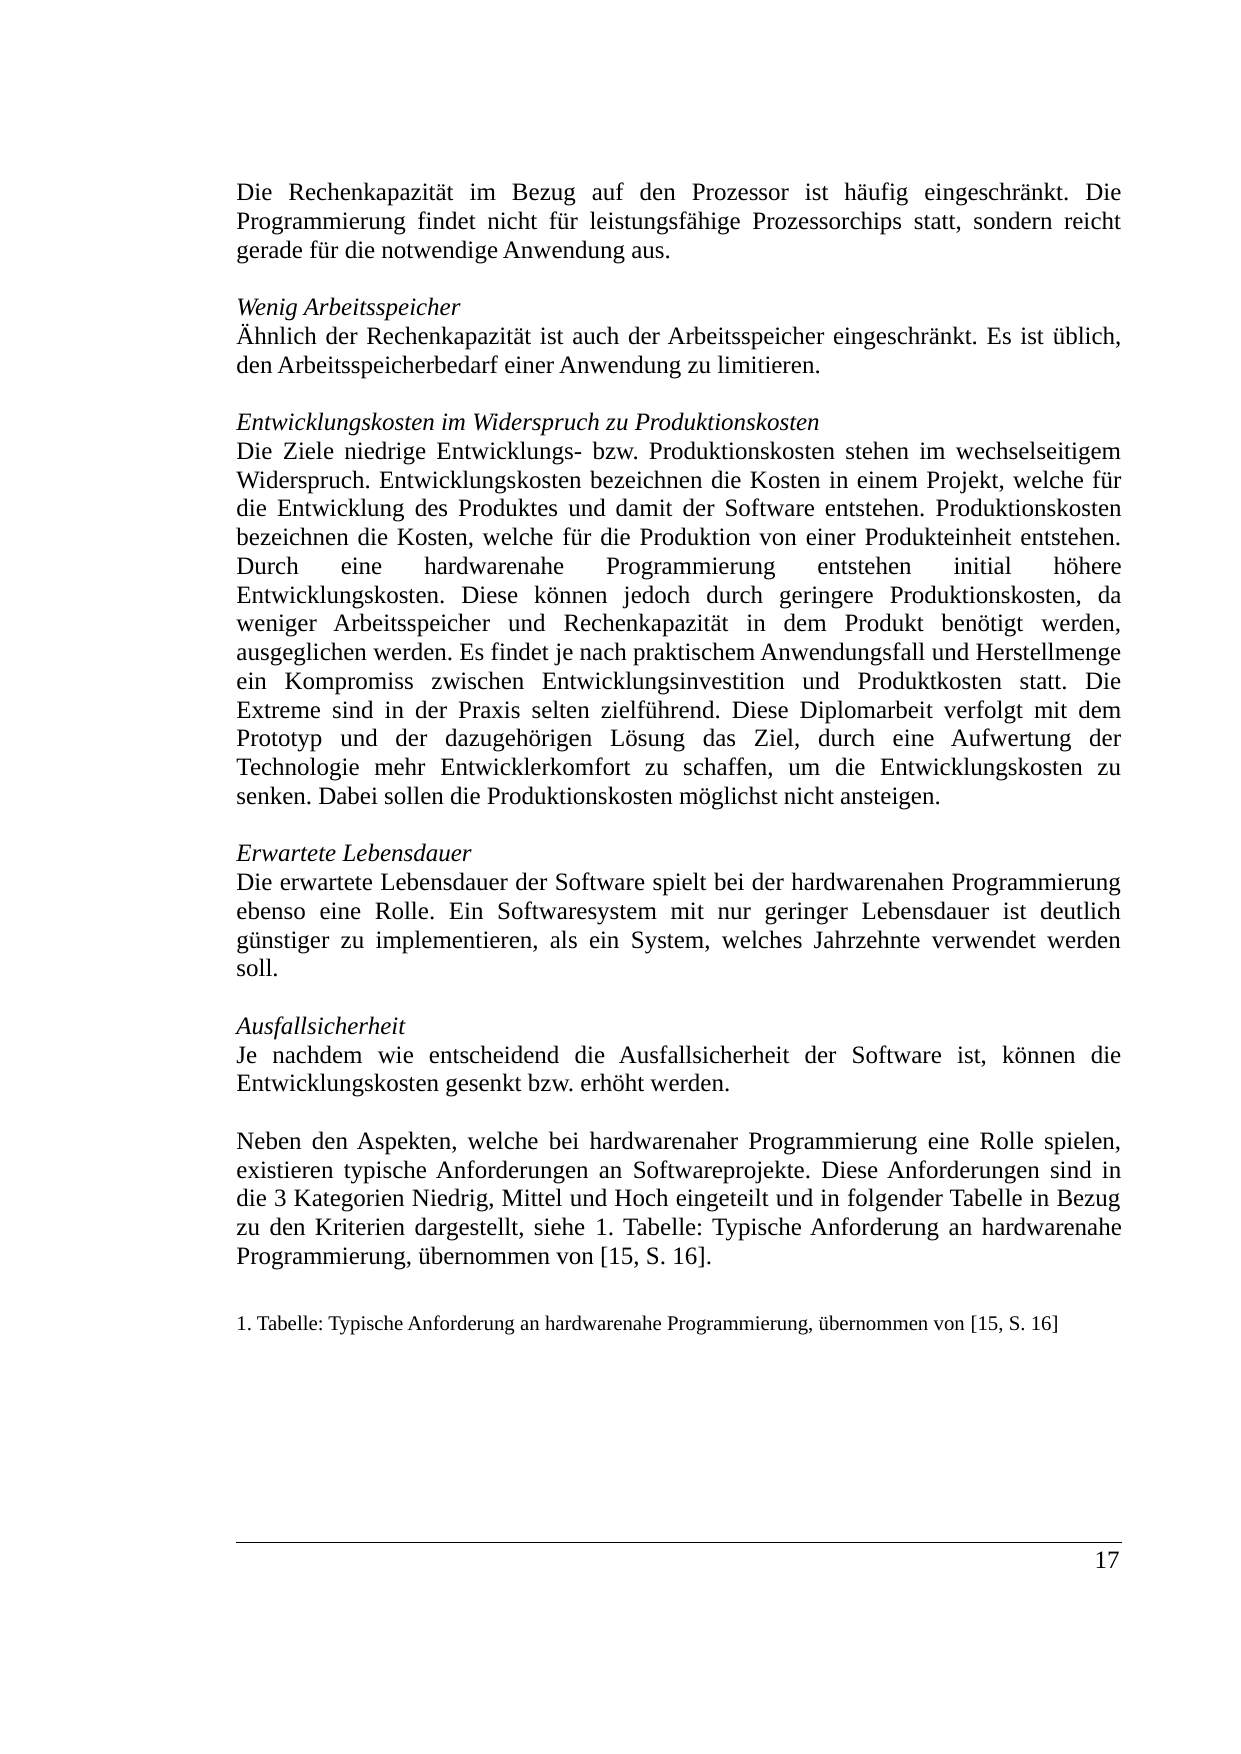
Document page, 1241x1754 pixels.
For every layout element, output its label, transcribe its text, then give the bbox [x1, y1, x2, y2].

text Wenig Arbeitsspeicher [236, 292, 1122, 321]
text Ausfallsicherheit [236, 1011, 1122, 1040]
text Erwartete Lebensdauer [236, 838, 1122, 867]
text Neben den Aspekten, welche bei hardwarenaher Programmierung eine Rolle spielen, existieren typische Anforderungen an Softwareprojekte. Diese Anforderungen sind in die 3 Kategorien Niedrig, Mittel und Hoch eingeteilt und in folgender Tabelle in Bezug zu den Kriterien dargestellt, siehe 1. Tabelle: Typische Anforderung an hardwarenahe Programmierung, übernommen von [15, S. 16]. [236, 1126, 1122, 1270]
text 1. Tabelle: Typische Anforderung an hardwarenahe Programmierung, übernommen von [15, S. 16] [236, 1311, 1122, 1335]
text Je nachdem wie entscheidend die Ausfallsicherheit der Software ist, können die Entwicklungskosten gesenkt bzw. erhöht werden. [236, 1040, 1122, 1097]
text Entwicklungskosten im Widerspruch zu Produktionskosten [236, 407, 1122, 436]
text Die erwartete Lebensdauer der Software spielt bei der hardwarenahen Programmierung ebenso eine Rolle. Ein Softwaresystem mit nur geringer Lebensdauer ist deutlich günstiger zu implementieren, als ein System, welches Jahrzehnte verwendet werden soll. [236, 867, 1122, 982]
text Die Ziele niedrige Entwicklungs- bzw. Produktionskosten stehen im wechselseitigem Widerspruch. Entwicklungskosten bezeichnen die Kosten in einem Projekt, welche für die Entwicklung des Produktes und damit der Software entstehen. Produktionskosten bezeichnen die Kosten, welche für die Produktion von einer Produkteinheit entstehen. Durch eine hardwarenahe Programmierung entstehen initial höhere Entwicklungskosten. Diese können jedoch durch geringere Produktionskosten, da weniger Arbeitsspeicher und Rechenkapazität in dem Produkt benötigt werden, ausgeglichen werden. Es findet je nach praktischem Anwendungsfall und Herstellmenge ein Kompromiss zwischen Entwicklungsinvestition und Produktkosten statt. Die Extreme sind in der Praxis selten zielführend. Diese Diplomarbeit verfolgt mit dem Prototyp und der dazugehörigen Lösung das Ziel, durch eine Aufwertung der Technologie mehr Entwicklerkomfort zu schaffen, um die Entwicklungskosten zu senken. Dabei sollen die Produktionskosten möglichst nicht ansteigen. [236, 436, 1122, 810]
text Die Rechenkapazität im Bezug auf den Prozessor ist häufig eingeschränkt. Die Programmierung findet nicht für leistungsfähige Prozessorchips statt, sondern reicht gerade für die notwendige Anwendung aus. [236, 177, 1122, 263]
text Ähnlich der Rechenkapazität ist auch der Arbeitsspeicher eingeschränkt. Es ist üblich, den Arbeitsspeicherbedarf einer Anwendung zu limitieren. [236, 321, 1122, 378]
